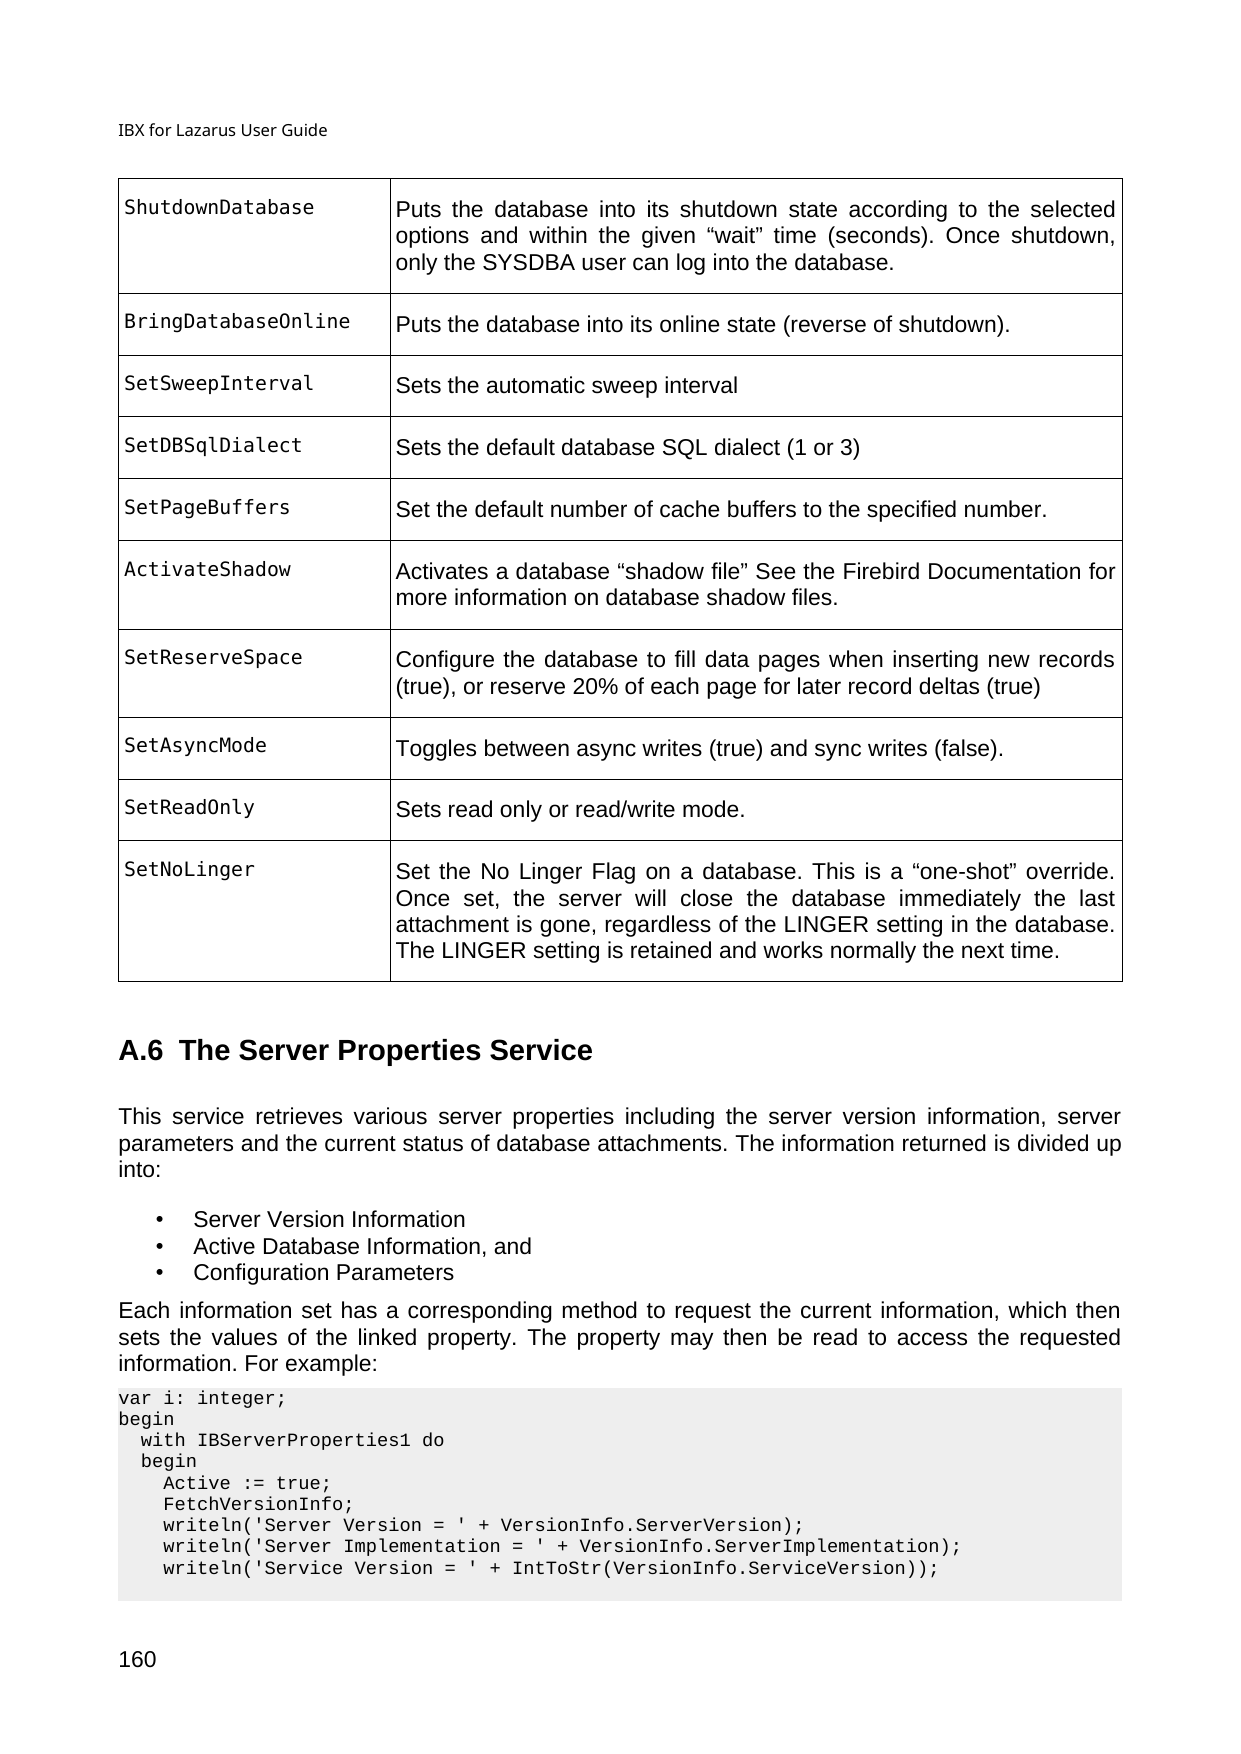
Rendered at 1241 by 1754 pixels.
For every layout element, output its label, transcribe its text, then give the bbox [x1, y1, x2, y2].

table_cell SetReserveSpace [119, 630, 390, 717]
table_cell Set the default number of cache buffers to the specified number. [391, 479, 1122, 540]
text This service retrieves various server properties including the server version information, server parameters and the current status of database attachments. The information returned is divided up into: [118, 1103, 1122, 1182]
list Active Database Information, and [156, 1233, 1122, 1259]
table_cell BringDatabaseOnline [119, 294, 390, 354]
text begin [118, 1452, 1122, 1473]
table_header ShutdownDatabase [119, 179, 390, 293]
table_cell SetReadOnly [119, 780, 390, 840]
table_cell Puts the database into its online state (reverse of shutdown). [391, 294, 1122, 354]
table_cell Configure the database to fill data pages when inserting new records (true), or reserve 20% of each page for later record deltas (true) [391, 630, 1122, 717]
table_cell Sets the automatic sweep interval [391, 356, 1122, 416]
subtitle The Server Properties Service [118, 1033, 1122, 1066]
table_cell Toggles between async writes (true) and sync writes (false). [391, 718, 1122, 778]
text Each information set has a corresponding method to request the current information, which then sets the values of the linked property. The property may then be read to access the requested information. For example: [118, 1297, 1122, 1376]
text with IBServerProperties1 do [118, 1431, 1122, 1452]
text writeln('Service Version = ' + IntToStr(VersionInfo.ServiceVersion)); [118, 1558, 1122, 1580]
list Server Version Information [156, 1206, 1122, 1233]
text FetchVersionInfo; [118, 1495, 1122, 1516]
text writeln('Server Version = ' + VersionInfo.ServerVersion); [118, 1516, 1122, 1537]
text var i: integer; [118, 1388, 1122, 1410]
table_header Puts the database into its shutdown state according to the selected options and within the given “wait” time (seconds). Once shutdown, only the SYSDBA user can log into the database. [391, 179, 1122, 293]
table_cell Sets read only or read/write mode. [391, 780, 1122, 840]
table_cell Activates a database “shadow file” See the Firebird Documentation for more information on database shadow files. [391, 541, 1122, 628]
table_cell SetPageBuffers [119, 479, 390, 540]
table_cell ActivateShadow [119, 541, 390, 628]
table_cell SetNoLinger [119, 841, 390, 981]
table_cell SetAsyncMode [119, 718, 390, 778]
text writeln('Server Implementation = ' + VersionInfo.ServerImplementation); [118, 1537, 1122, 1558]
list Configuration Parameters [156, 1259, 1122, 1285]
text Active := true; [118, 1473, 1122, 1495]
table_cell SetDBSqlDialect [119, 417, 390, 478]
table_cell Sets the default database SQL dialect (1 or 3) [391, 417, 1122, 478]
table_cell SetSweepInterval [119, 356, 390, 416]
table_cell Set the No Linger Flag on a database. This is a “one-shot” override. Once set, the server will close the database immediately the last attachment is gone, regardless of the LINGER setting in the database. The LINGER setting is retained and works normally the next time. [391, 841, 1122, 981]
text begin [118, 1410, 1122, 1431]
